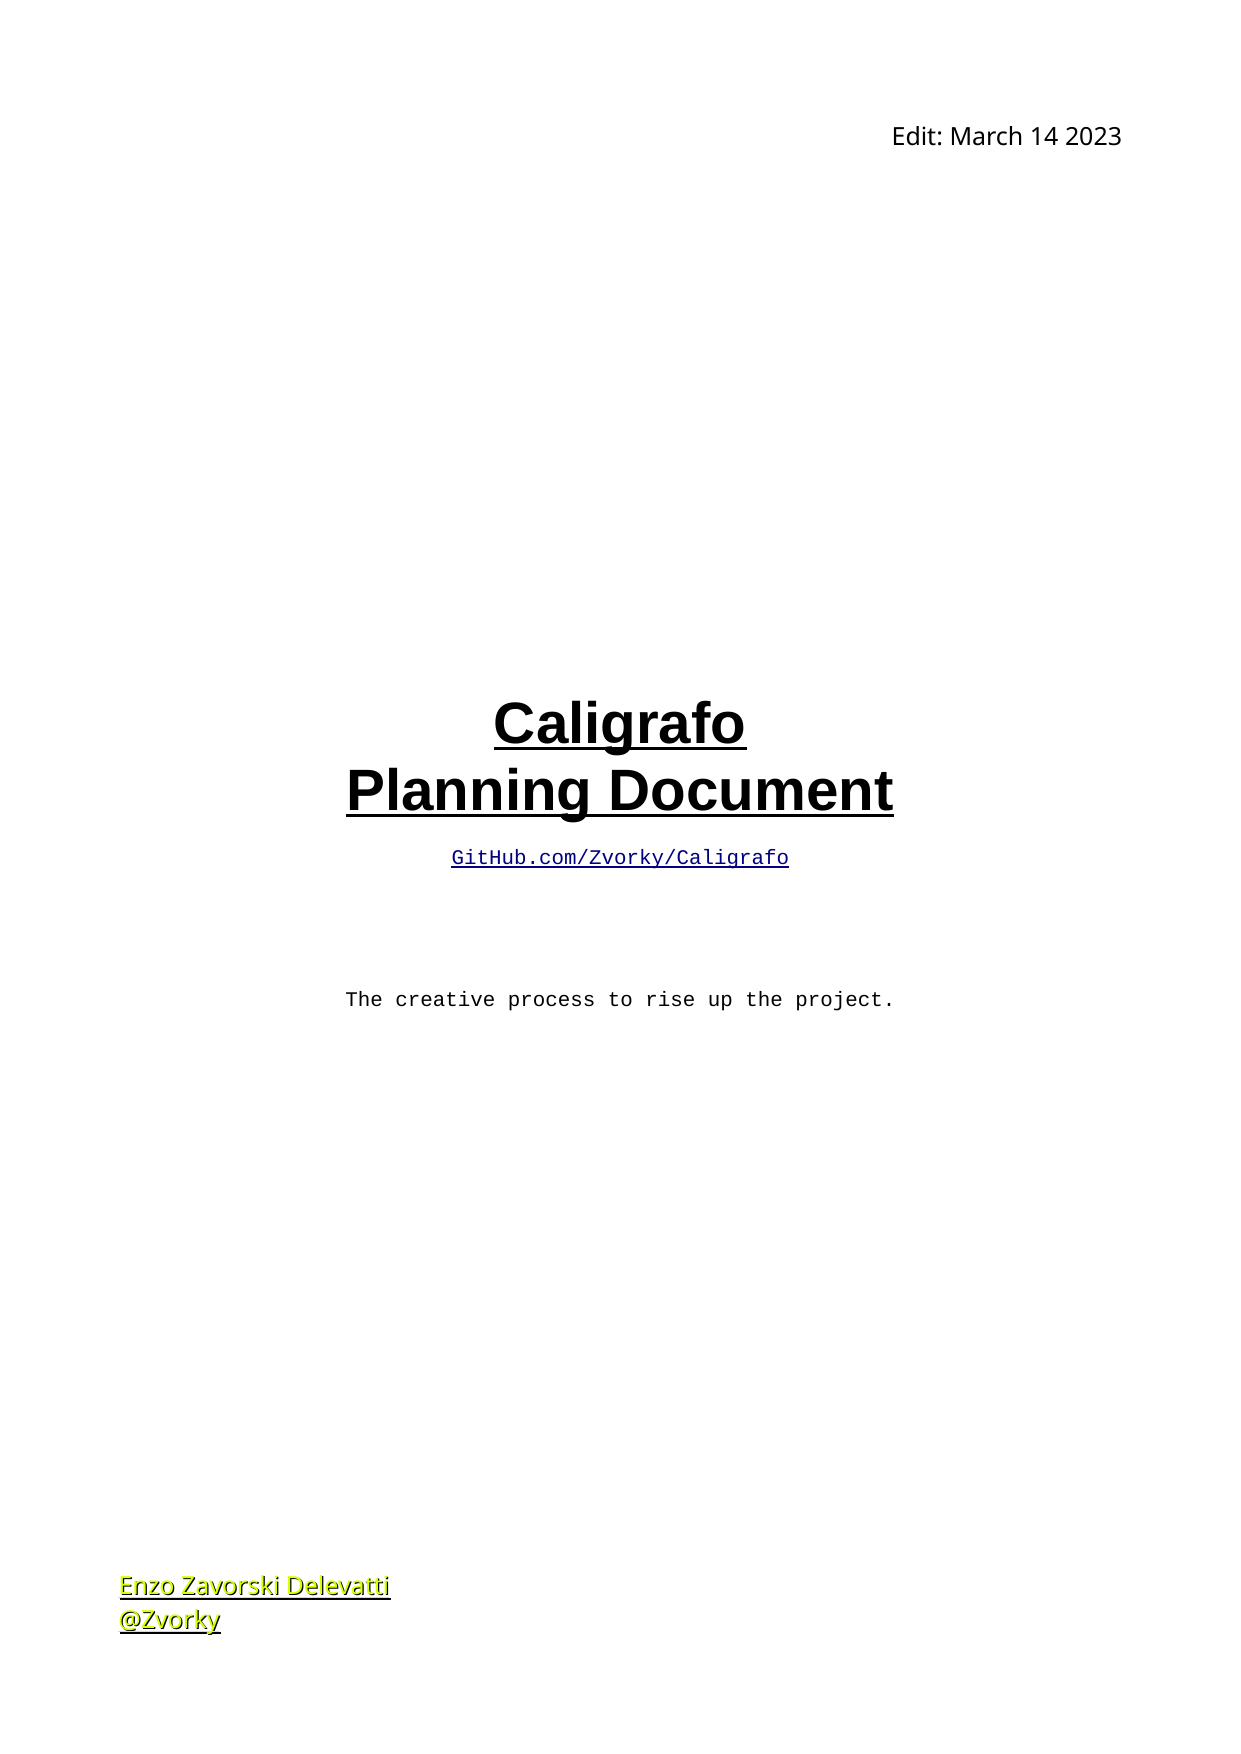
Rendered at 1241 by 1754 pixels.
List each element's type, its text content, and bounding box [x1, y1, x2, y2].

text Edit: March 14 2023 [118, 118, 1122, 152]
title Planning Document [118, 756, 1122, 823]
text GitHub.com/Zvorky/Caligrafo [118, 847, 1122, 870]
title Caligrafo [118, 689, 1122, 756]
text The creative process to rise up the project. [118, 989, 1122, 1013]
